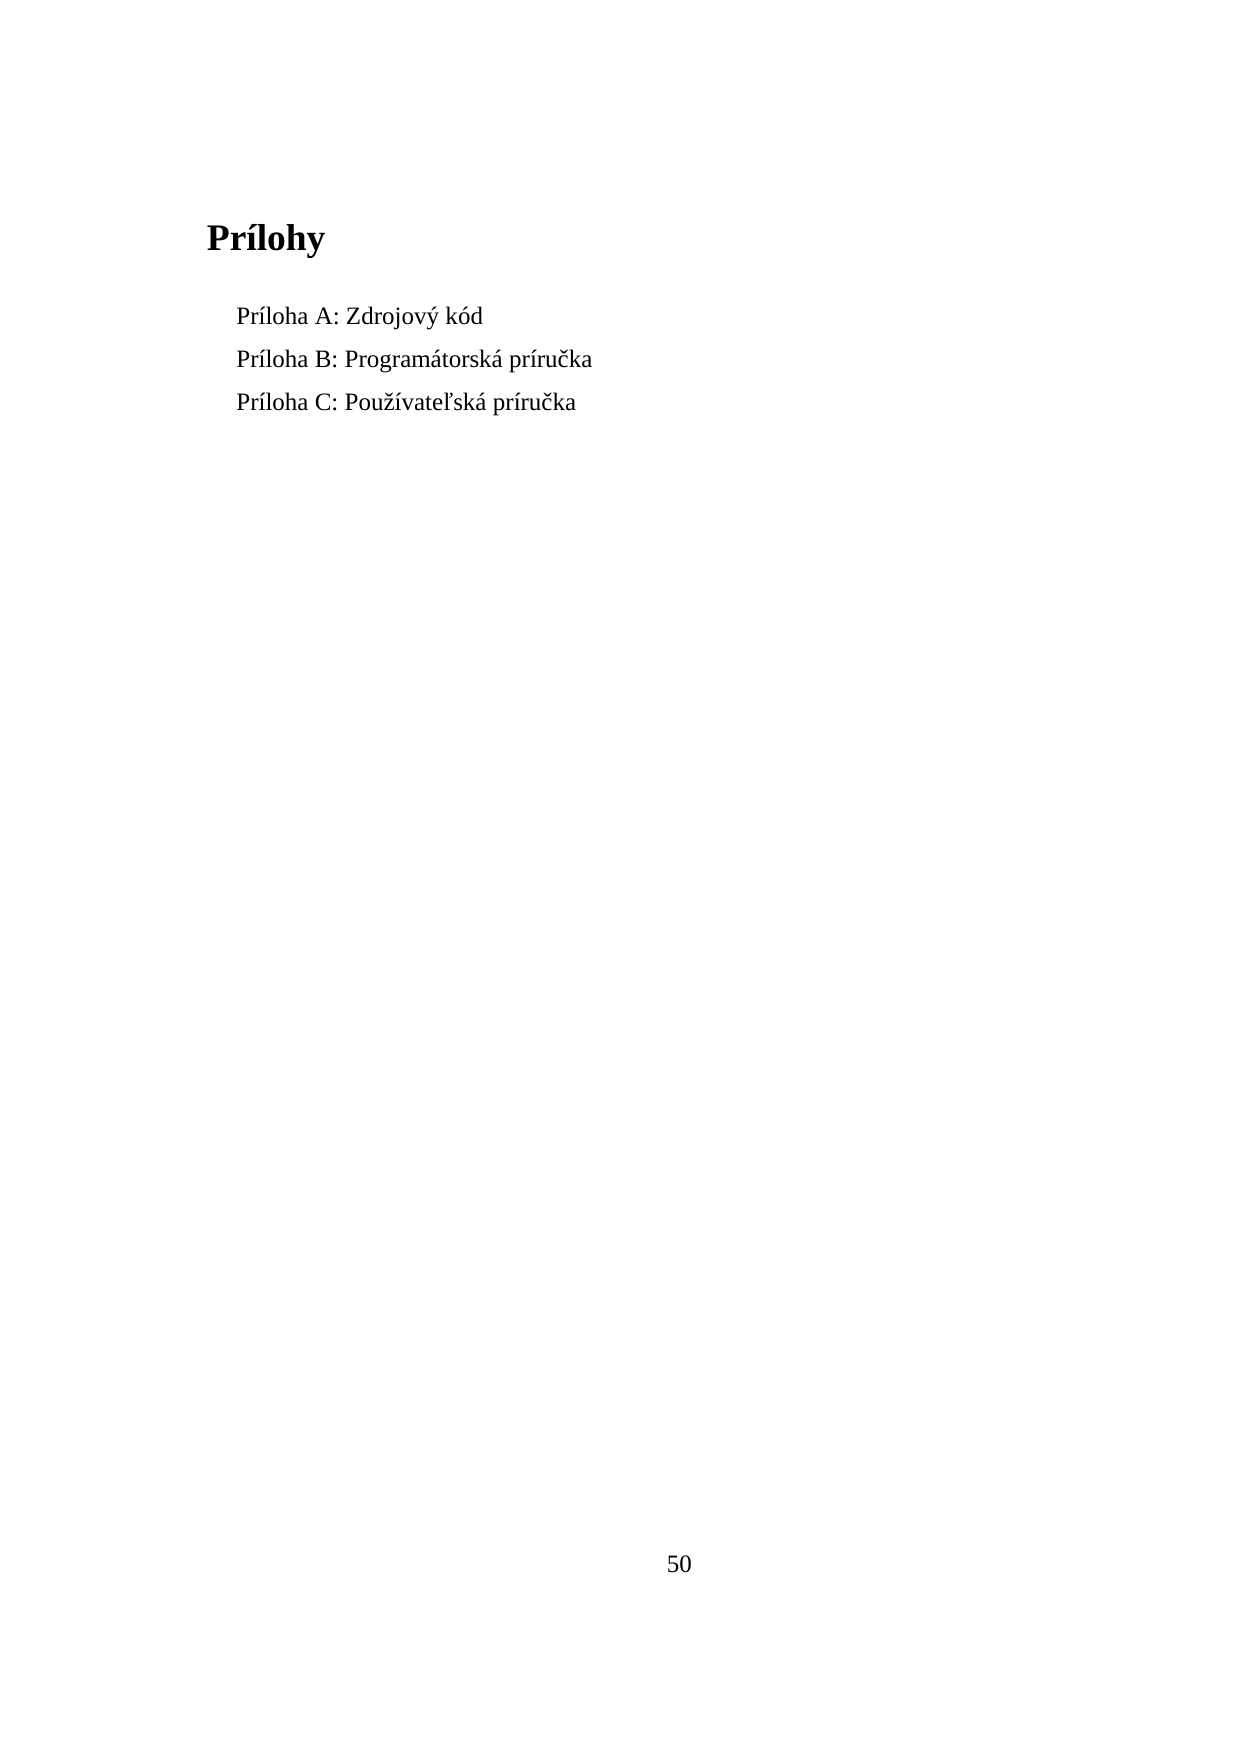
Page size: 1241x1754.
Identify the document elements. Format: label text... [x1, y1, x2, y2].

text Príloha A: Zdrojový kód [207, 301, 1122, 330]
text Príloha C: Používateľská príručka [207, 387, 1122, 416]
subtitle Prílohy [207, 216, 1122, 259]
text Príloha B: Programátorská príručka [207, 344, 1122, 373]
